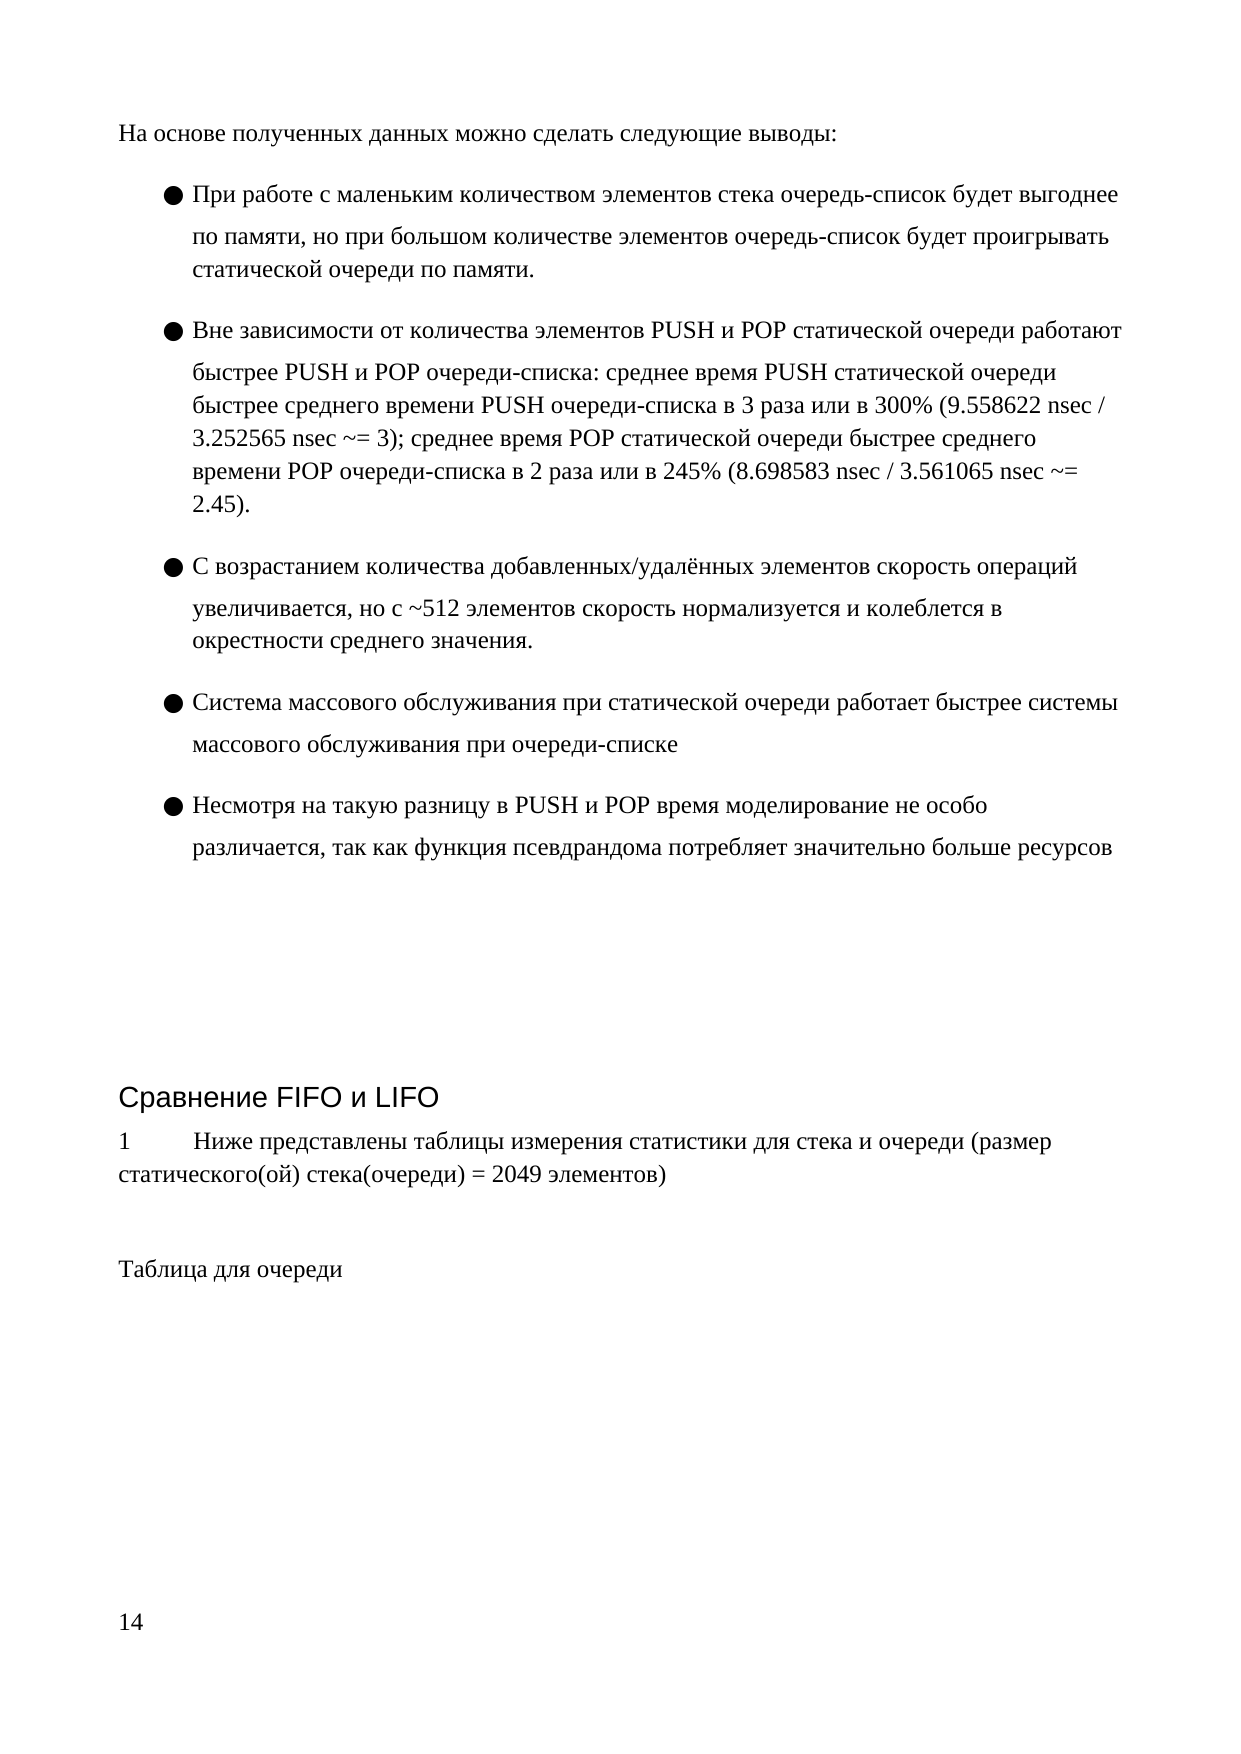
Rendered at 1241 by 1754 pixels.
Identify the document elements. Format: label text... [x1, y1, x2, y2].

list При работе с маленьким количеством элементов стека очередь-список будет выгоднее по памяти, но при большом количестве элементов очередь-список будет проигрывать статической очереди по памяти. [162, 166, 1122, 283]
text На основе полученных данных можно сделать следующие выводы: [118, 118, 1122, 147]
text Таблица для очереди [118, 1254, 1122, 1283]
list Вне зависимости от количества элементов PUSH и POP статической очереди работают быстрее PUSH и POP очереди-списка: среднее время PUSH статической очереди быстрее среднего времени PUSH очереди-списка в 3 раза или в 300% (9.558622 nsec / 3.252565 nsec ~= 3); среднее время POP статической очереди быстрее среднего времени POP очереди-списка в 2 раза или в 245% (8.698583 nsec / 3.561065 nsec ~= 2.45). [162, 302, 1122, 518]
list Несмотря на такую разницу в PUSH и POP время моделирование не особо различается, так как функция псевдрандома потребляет значительно больше ресурсов [162, 776, 1122, 861]
list С возрастанием количества добавленных/удалённых элементов скорость операций увеличивается, но с ~512 элементов скорость нормализуется и колеблется в окрестности среднего значения. [162, 537, 1122, 654]
list Система массового обслуживания при статической очереди работает быстрее системы массового обслуживания при очереди-списке [162, 673, 1122, 757]
list Ниже представлены таблицы измерения статистики для стека и очереди (размер статического(ой) стека(очереди) = 2049 элементов) [118, 1126, 1122, 1188]
subtitle Сравнение FIFO и LIFO [118, 1080, 1122, 1114]
